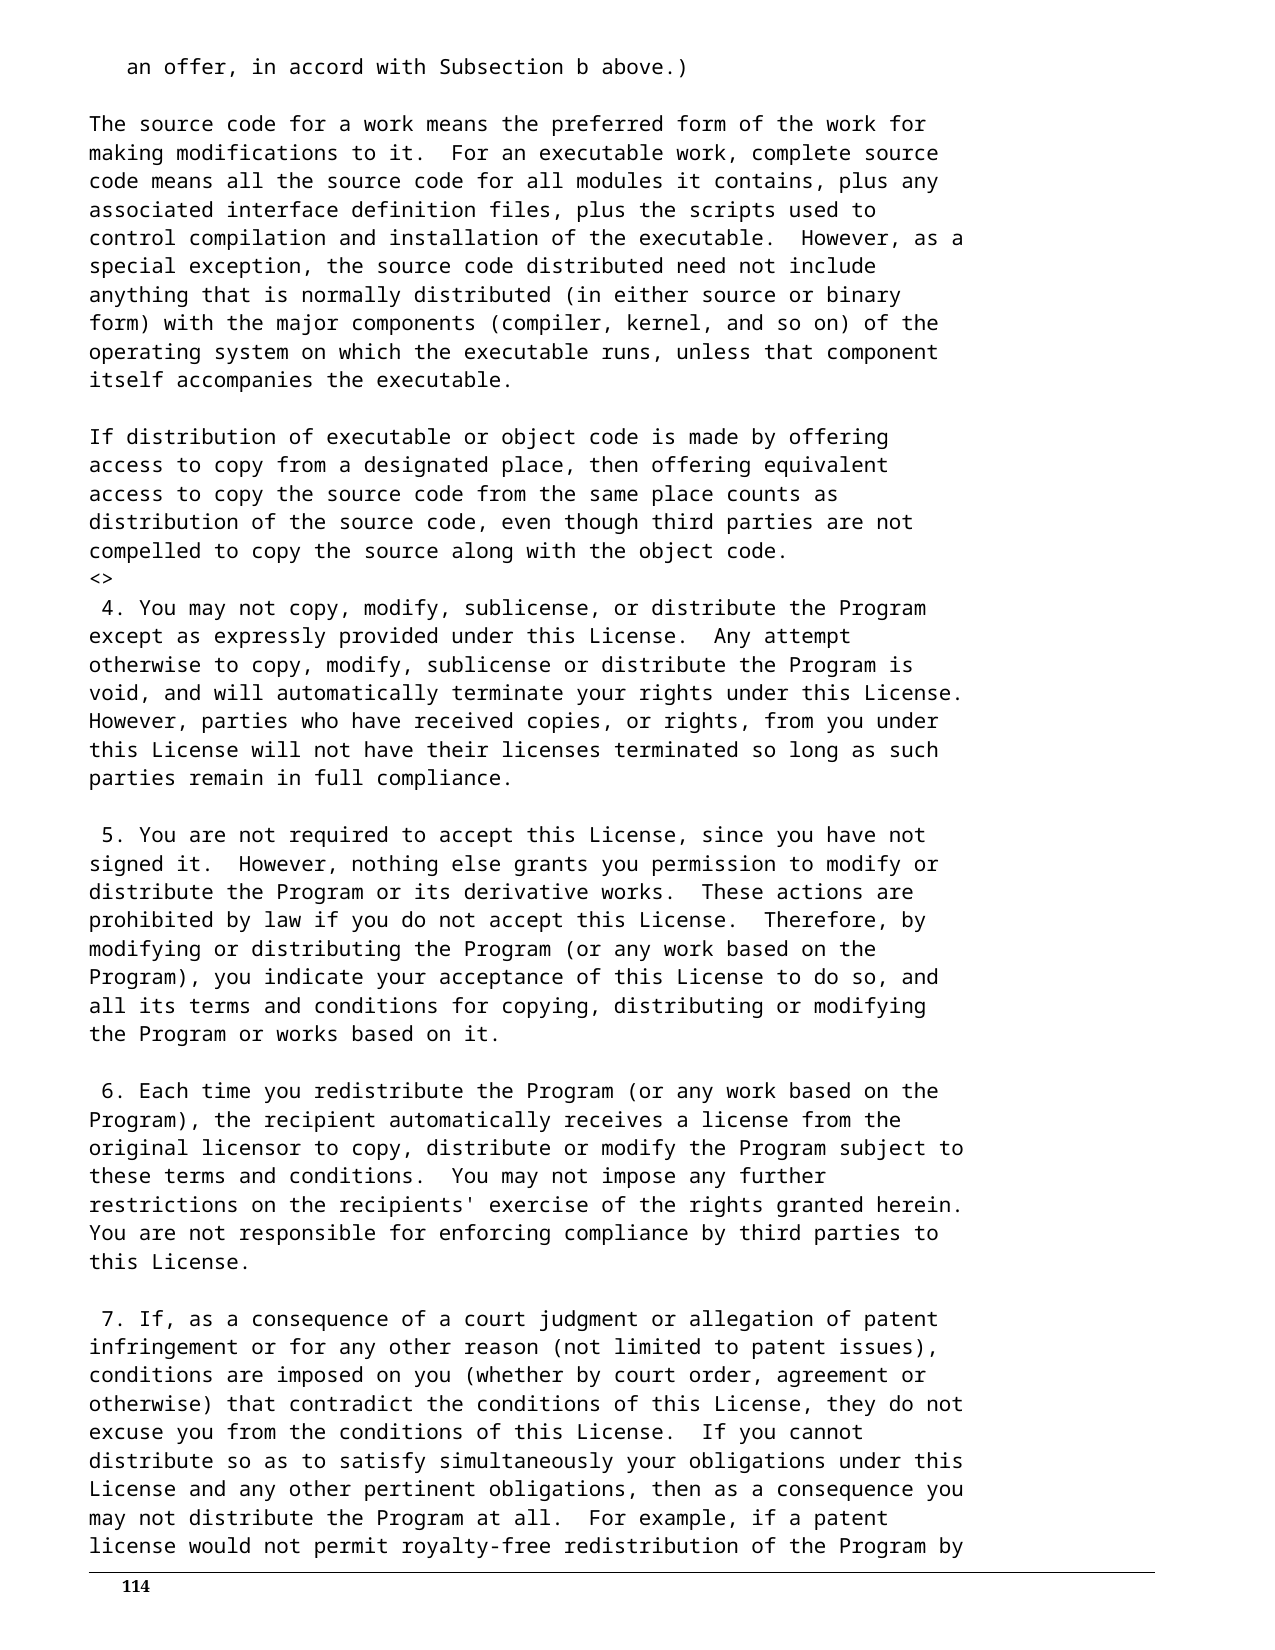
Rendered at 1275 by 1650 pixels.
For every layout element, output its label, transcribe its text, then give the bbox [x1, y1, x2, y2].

text signed it. However, nothing else grants you permission to modify or [88, 849, 1170, 877]
text special exception, the source code distributed need not include [88, 252, 1170, 280]
text 6. Each time you redistribute the Program (or any work based on the [88, 1076, 1170, 1105]
text excuse you from the conditions of this License. If you cannot [88, 1417, 1170, 1446]
text License and any other pertinent obligations, then as a consequence you [88, 1474, 1170, 1503]
text all its terms and conditions for copying, distributing or modifying [88, 991, 1170, 1019]
text license would not permit royalty-free redistribution of the Program by [88, 1531, 1170, 1560]
text distribute the Program or its derivative works. These actions are [88, 877, 1170, 906]
text conditions are imposed on you (whether by court order, agreement or [88, 1361, 1170, 1389]
text The source code for a work means the preferred form of the work for [88, 109, 1170, 138]
text these terms and conditions. You may not impose any further [88, 1162, 1170, 1190]
text 4. You may not copy, modify, sublicense, or distribute the Program [88, 593, 1170, 621]
text this License. [88, 1247, 1170, 1275]
text may not distribute the Program at all. For example, if a patent [88, 1503, 1170, 1531]
text associated interface definition files, plus the scripts used to [88, 195, 1170, 223]
text anything that is normally distributed (in either source or binary [88, 280, 1170, 308]
text Program), you indicate your acceptance of this License to do so, and [88, 962, 1170, 991]
text access to copy the source code from the same place counts as [88, 479, 1170, 507]
text modifying or distributing the Program (or any work based on the [88, 934, 1170, 962]
text original licensor to copy, distribute or modify the Program subject to [88, 1133, 1170, 1162]
text this License will not have their licenses terminated so long as such [88, 735, 1170, 763]
text infringement or for any other reason (not limited to patent issues), [88, 1332, 1170, 1361]
text code means all the source code for all modules it contains, plus any [88, 166, 1170, 195]
text If distribution of executable or object code is made by offering [88, 422, 1170, 451]
text form) with the major components (compiler, kernel, and so on) of the [88, 308, 1170, 337]
text <> [88, 564, 1170, 593]
text 5. You are not required to accept this License, since you have not [88, 820, 1170, 849]
text 7. If, as a consequence of a court judgment or allegation of patent [88, 1304, 1170, 1332]
text prohibited by law if you do not accept this License. Therefore, by [88, 906, 1170, 934]
text compelled to copy the source along with the object code. [88, 536, 1170, 564]
text itself accompanies the executable. [88, 365, 1170, 394]
text void, and will automatically terminate your rights under this License. [88, 678, 1170, 707]
text except as expressly provided under this License. Any attempt [88, 621, 1170, 650]
text an offer, in accord with Subsection b above.) [88, 52, 1170, 81]
text However, parties who have received copies, or rights, from you under [88, 707, 1170, 735]
text otherwise to copy, modify, sublicense or distribute the Program is [88, 650, 1170, 678]
text distribute so as to satisfy simultaneously your obligations under this [88, 1446, 1170, 1474]
text You are not responsible for enforcing compliance by third parties to [88, 1218, 1170, 1247]
text distribution of the source code, even though third parties are not [88, 507, 1170, 536]
text restrictions on the recipients' exercise of the rights granted herein. [88, 1190, 1170, 1218]
text otherwise) that contradict the conditions of this License, they do not [88, 1389, 1170, 1417]
text Program), the recipient automatically receives a license from the [88, 1105, 1170, 1133]
text making modifications to it. For an executable work, complete source [88, 138, 1170, 166]
text the Program or works based on it. [88, 1019, 1170, 1048]
text control compilation and installation of the executable. However, as a [88, 223, 1170, 252]
text operating system on which the executable runs, unless that component [88, 337, 1170, 365]
text parties remain in full compliance. [88, 763, 1170, 792]
text access to copy from a designated place, then offering equivalent [88, 451, 1170, 479]
